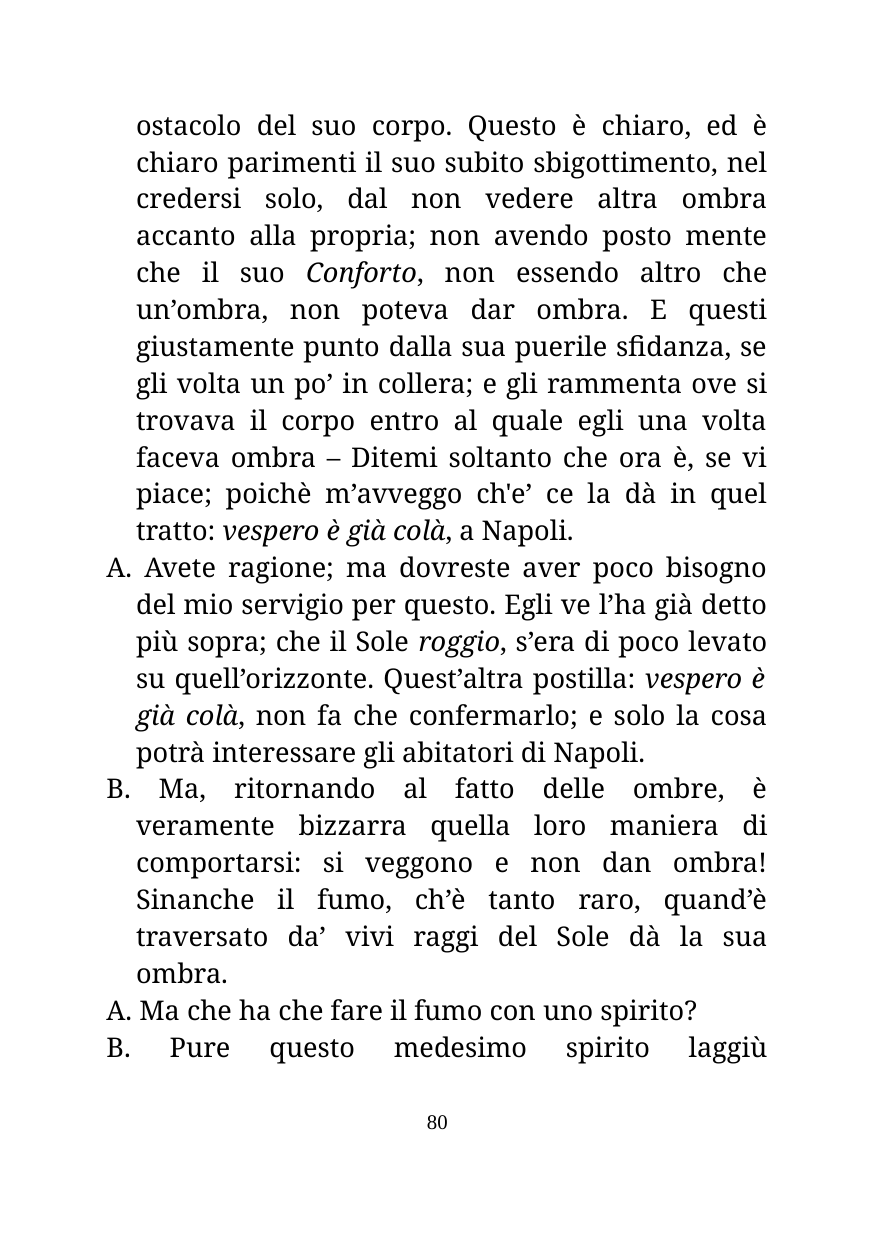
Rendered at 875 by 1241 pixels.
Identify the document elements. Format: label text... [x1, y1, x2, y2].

text B. Ma, ritornando al fatto delle ombre, è veramente bizzarra quella loro maniera di comportarsi: si veggono e non dan ombra! Sinanche il fumo, ch’è tanto raro, quand’è traversato da’ vivi raggi del Sole dà la sua ombra. [106, 770, 768, 991]
text A. Ma che ha che fare il fumo con uno spirito? [106, 991, 768, 1028]
text ostacolo del suo corpo. Questo è chiaro, ed è chiaro parimenti il suo subito sbigottimento, nel credersi solo, dal non vedere altra ombra accanto alla propria; non avendo posto mente che il suo Conforto, non essendo altro che un’ombra, non poteva dar ombra. E questi giustamente punto dalla sua puerile sfidanza, se gli volta un po’ in collera; e gli rammenta ove si trovava il corpo entro al quale egli una volta faceva ombra – Ditemi soltanto che ora è, se vi piace; poichè m’avveggo ch'e’ ce la dà in quel tratto: vespero è già colà, a Napoli. [106, 106, 768, 549]
text B. Pure questo medesimo spirito laggiù [106, 1028, 768, 1065]
text A. Avete ragione; ma dovreste aver poco bisogno del mio servigio per questo. Egli ve l’ha già detto più sopra; che il Sole roggio, s’era di poco levato su quell’orizzonte. Quest’altra postilla: vespero è già colà, non fa che confermarlo; e solo la cosa potrà interessare gli abitatori di Napoli. [106, 549, 768, 770]
